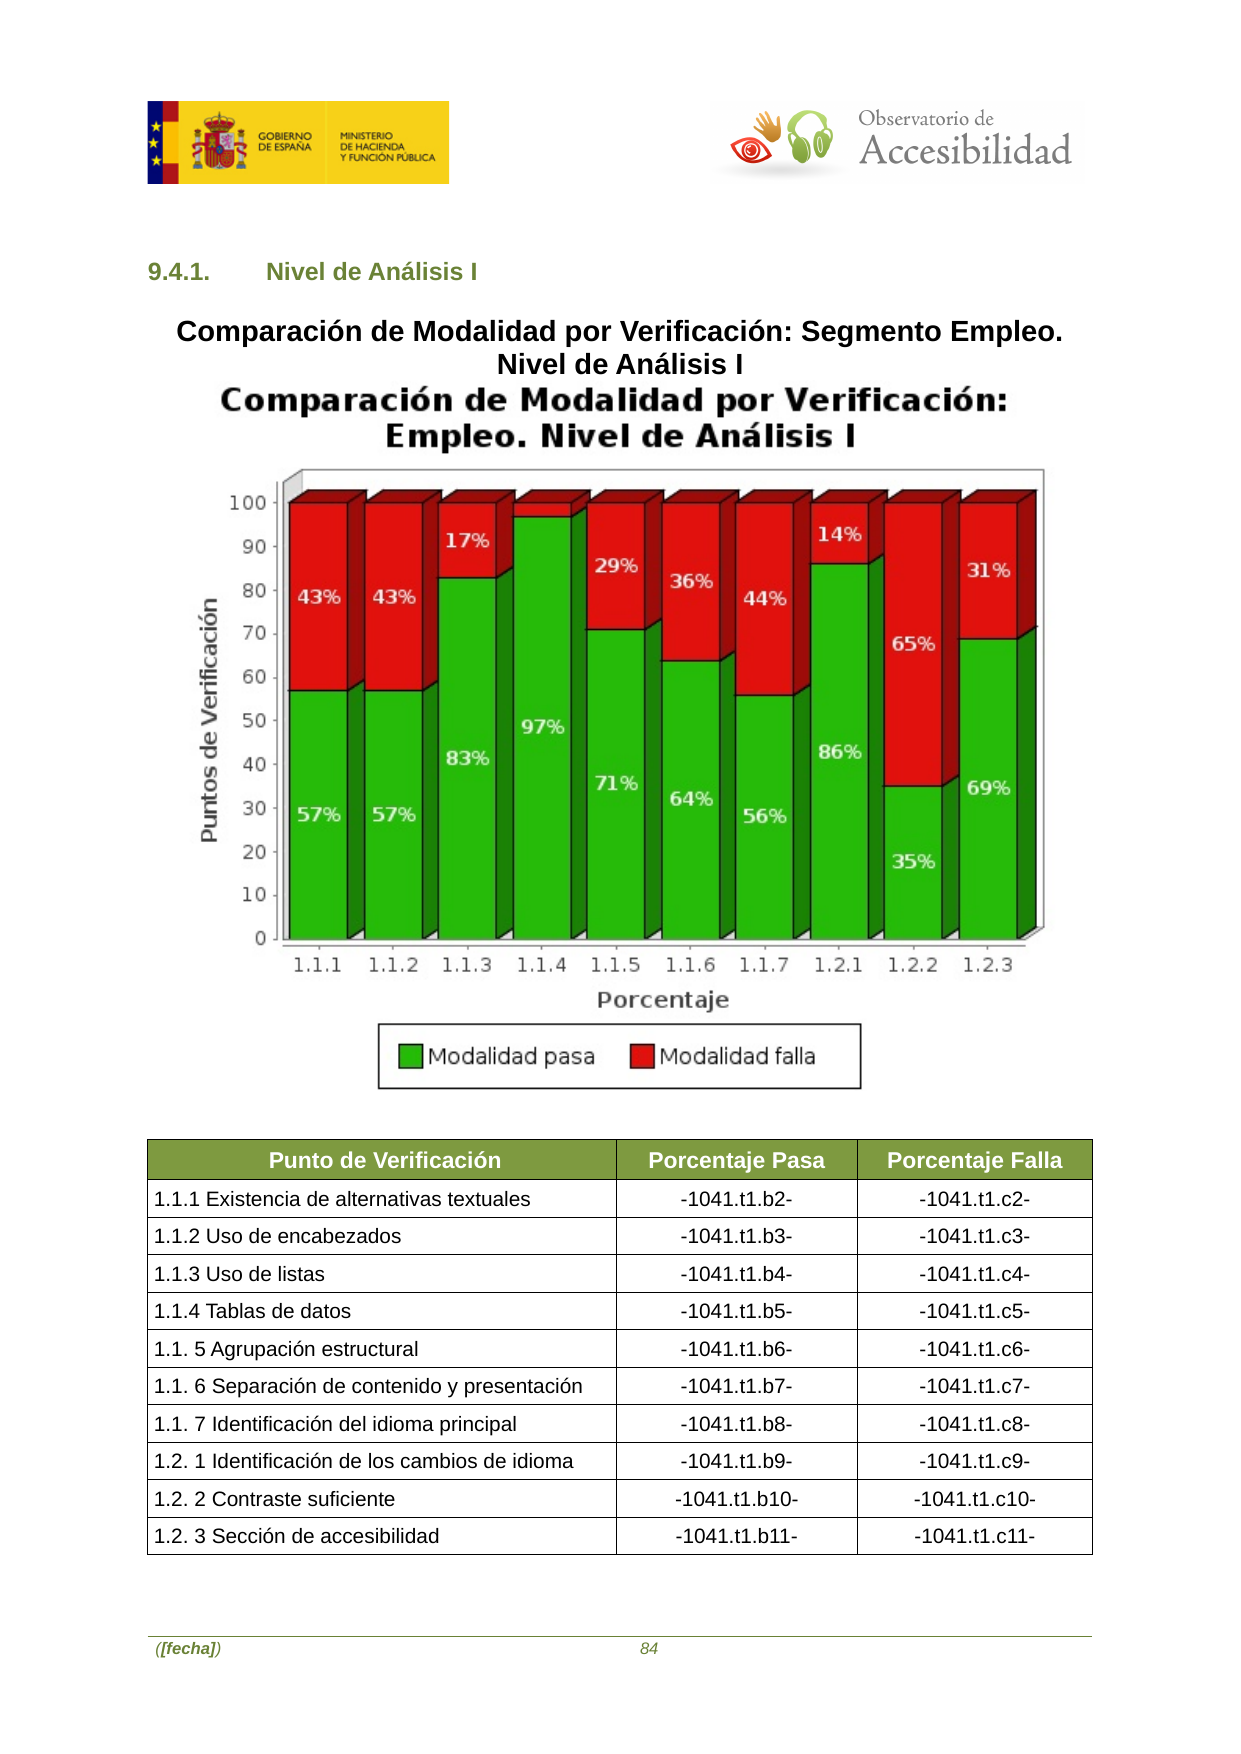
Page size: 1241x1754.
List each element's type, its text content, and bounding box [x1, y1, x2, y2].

table_cell -1041.t1.c6- [858, 1330, 1092, 1367]
subtitle Nivel de Análisis I [148, 257, 1092, 286]
table_cell -1041.t1.c9- [858, 1443, 1092, 1479]
table_cell 1.1. 6 Separación de contenido y presentación [148, 1368, 616, 1404]
picture [178, 380, 1062, 1091]
table_cell -1041.t1.b10- [617, 1480, 857, 1517]
table_cell -1041.t1.b4- [617, 1255, 857, 1292]
table_cell -1041.t1.b6- [617, 1330, 857, 1367]
table_cell 1.1.3 Uso de listas [148, 1255, 616, 1292]
table_cell 1.1.1 Existencia de alternativas textuales [148, 1180, 616, 1217]
picture [147, 101, 450, 184]
table_cell 1.1.2 Uso de encabezados [148, 1218, 616, 1254]
picture [710, 101, 1086, 184]
table_header Porcentaje Pasa [617, 1140, 857, 1179]
table_cell -1041.t1.b9- [617, 1443, 857, 1479]
table_cell -1041.t1.c3- [858, 1218, 1092, 1254]
table_cell -1041.t1.c8- [858, 1405, 1092, 1442]
table_header Porcentaje Falla [858, 1140, 1092, 1179]
table_cell -1041.t1.c5- [858, 1293, 1092, 1329]
table_cell -1041.t1.c7- [858, 1368, 1092, 1404]
table_cell 1.2. 2 Contraste suficiente [148, 1480, 616, 1517]
table_cell -1041.t1.b2- [617, 1180, 857, 1217]
table_cell -1041.t1.b11- [617, 1518, 857, 1554]
text Comparación de Modalidad por Verificación: Segmento Empleo. Nivel de Análisis I [148, 314, 1092, 381]
table_cell -1041.t1.b5- [617, 1293, 857, 1329]
table_cell -1041.t1.b3- [617, 1218, 857, 1254]
table_header Punto de Verificación [148, 1140, 616, 1179]
table_cell 1.1. 7 Identificación del idioma principal [148, 1405, 616, 1442]
table_cell 1.2. 1 Identificación de los cambios de idioma [148, 1443, 616, 1479]
table_cell 1.1. 5 Agrupación estructural [148, 1330, 616, 1367]
table_cell 1.2. 3 Sección de accesibilidad [148, 1518, 616, 1554]
table_cell -1041.t1.c11- [858, 1518, 1092, 1554]
table_cell -1041.t1.c4- [858, 1255, 1092, 1292]
table_cell -1041.t1.b7- [617, 1368, 857, 1404]
table_cell -1041.t1.b8- [617, 1405, 857, 1442]
table_cell -1041.t1.c2- [858, 1180, 1092, 1217]
table_cell -1041.t1.c10- [858, 1480, 1092, 1517]
table_cell 1.1.4 Tablas de datos [148, 1293, 616, 1329]
